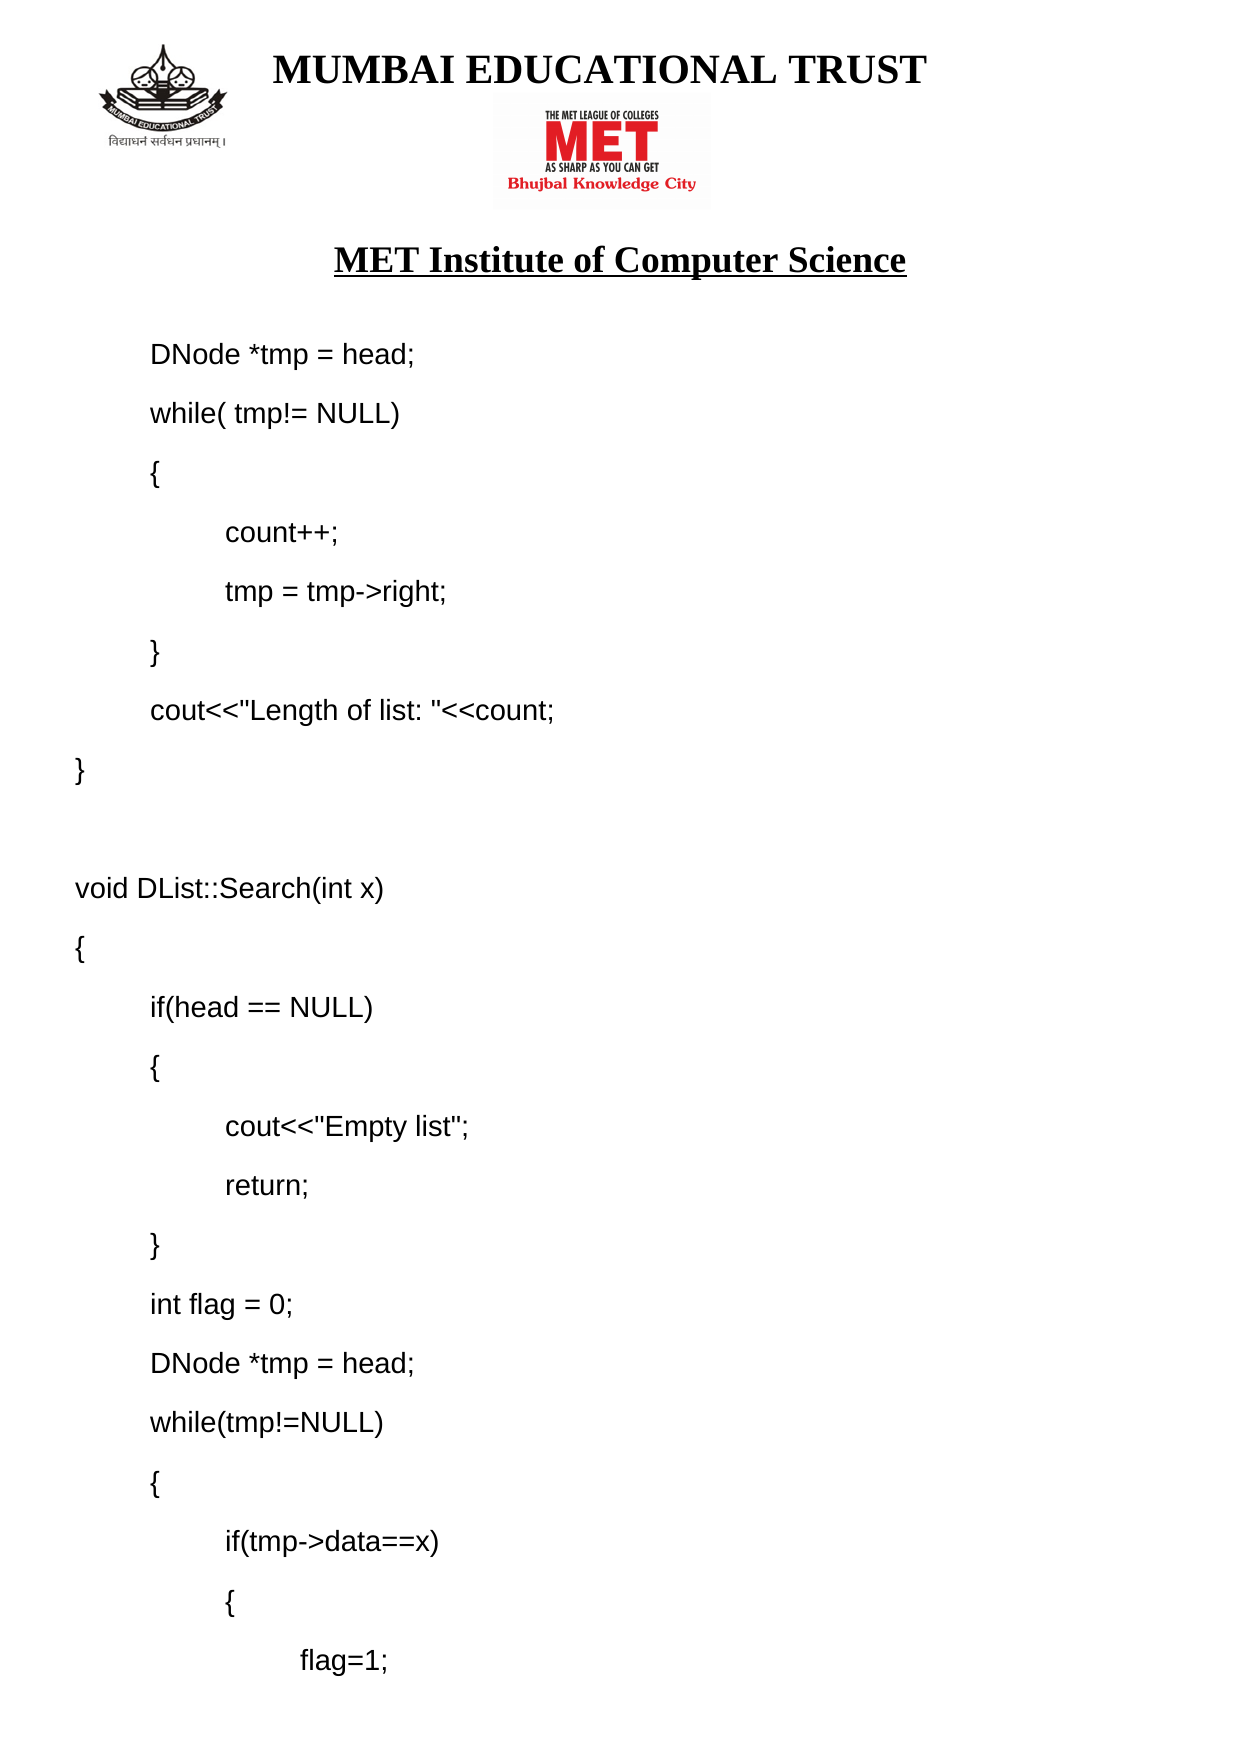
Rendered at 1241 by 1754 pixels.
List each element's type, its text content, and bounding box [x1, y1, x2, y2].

text tmp = tmp->right; [75, 574, 1165, 608]
text { [75, 1049, 1165, 1083]
text { [75, 455, 1165, 489]
text { [75, 930, 1165, 964]
picture [98, 44, 228, 148]
text DNode *tmp = head; [75, 337, 1165, 370]
text int flag = 0; [75, 1287, 1165, 1320]
text while(tmp!=NULL) [75, 1405, 1165, 1439]
picture [492, 92, 712, 210]
text { [75, 1583, 1165, 1617]
text count++; [75, 515, 1165, 548]
text flag=1; [75, 1643, 1165, 1676]
text } [75, 752, 1165, 786]
text cout<<"Empty list"; [75, 1108, 1165, 1142]
text while( tmp!= NULL) [75, 396, 1165, 429]
text if(tmp->data==x) [75, 1524, 1165, 1558]
text } [75, 633, 1165, 667]
text DNode *tmp = head; [75, 1346, 1165, 1379]
text cout<<"Length of list: "<<count; [75, 693, 1165, 726]
text void DList::Search(int x) [75, 871, 1165, 904]
text } [75, 1227, 1165, 1261]
text return; [75, 1168, 1165, 1201]
text if(head == NULL) [75, 990, 1165, 1023]
text { [75, 1465, 1165, 1498]
